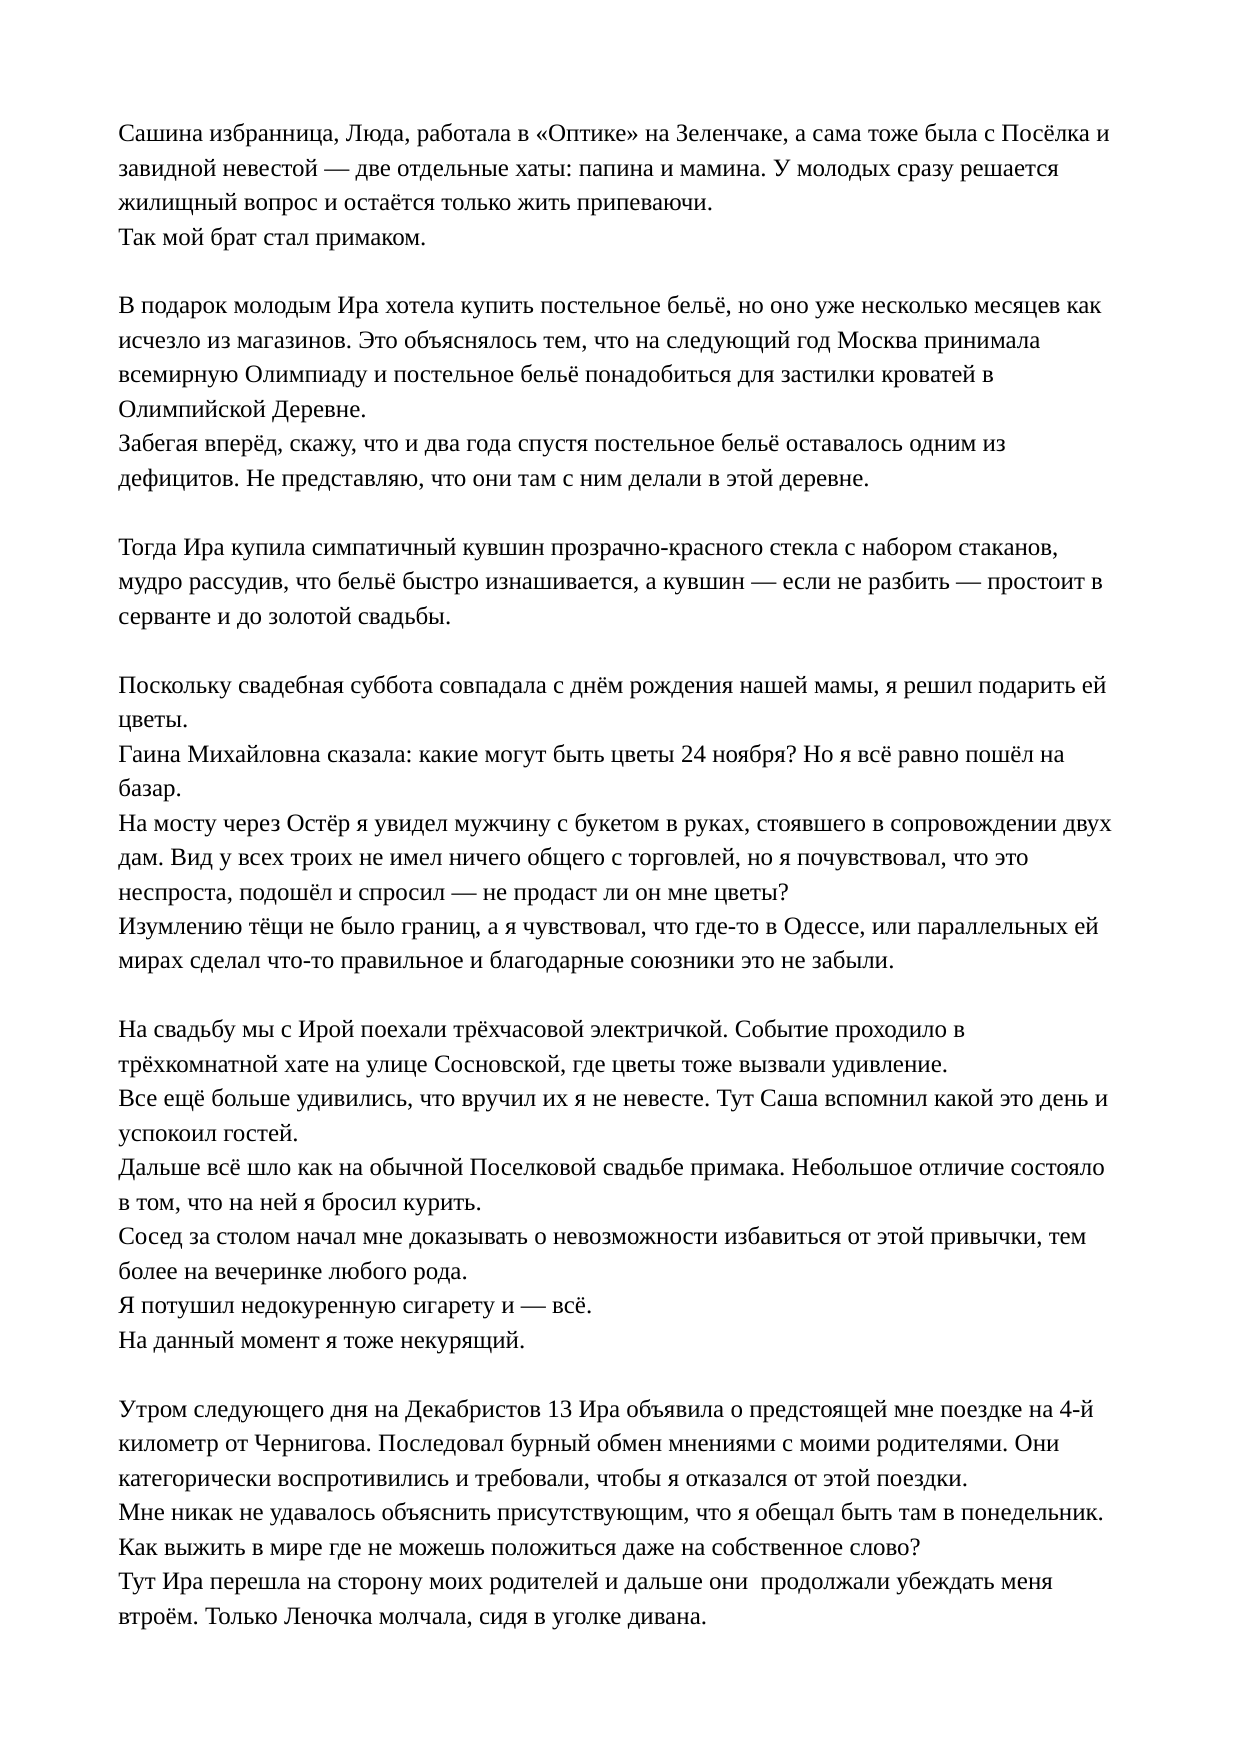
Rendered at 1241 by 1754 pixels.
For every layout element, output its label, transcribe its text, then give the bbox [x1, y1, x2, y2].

text Мне никак не удавалось объяснить присутствующим, что я обещал быть там в понедельник. [118, 1497, 1122, 1526]
text Как выжить в мире где не можешь положиться даже на собственное слово? [118, 1532, 1122, 1561]
text На мосту через Остёр я увидел мужчину с букетом в руках, стоявшего в сопровождении двух дам. Вид у всех троих не имел ничего общего с торговлей, но я почувствовал, что это неспроста, подошёл и спросил — не продаст ли он мне цветы? [118, 808, 1122, 905]
text Забегая вперёд, скажу, что и два года спустя постельное бельё оставалось одним из дефицитов. Не представляю, что они там с ним делали в этой деревне. [118, 428, 1122, 492]
text Изумлению тёщи не было границ, а я чувствовал, что где-то в Одессе, или параллельных ей мирах сделал что-то правильное и благодарные союзники это не забыли. [118, 911, 1122, 974]
text Сосед за столом начал мне доказывать о невозможности избавиться от этой привычки, тем более на вечеринке любого рода. [118, 1221, 1122, 1285]
text На свадьбу мы с Ирой поехали трёхчасовой электричкой. Событие проходило в трёхкомнатной хате на улице Сосновской, где цветы тоже вызвали удивление. [118, 1014, 1122, 1078]
text Все ещё больше удивились, что вручил их я не невесте. Тут Саша вспомнил какой это день и успокоил гостей. [118, 1083, 1122, 1147]
text В подарок молодым Ира хотела купить постельное бельё, но оно уже несколько месяцев как исчезло из магазинов. Это объяснялось тем, что на следующий год Москва принимала всемирную Олимпиаду и постельное бельё понадобиться для застилки кроватей в Олимпийской Деревне. [118, 291, 1122, 423]
text Тут Ира перешла на сторону моих родителей и дальше они продолжали убеждать меня втроём. Только Леночка молчала, сидя в уголке дивана. [118, 1566, 1122, 1629]
text Утром следующего дня на Декабристов 13 Ира объявила о предстоящей мне поездке на 4-й километр от Чернигова. Последовал бурный обмен мнениями с моими родителями. Они категорически воспротивились и требовали, чтобы я отказался от этой поездки. [118, 1394, 1122, 1492]
text Я потушил недокуренную сигарету и — всё. [118, 1290, 1122, 1319]
text Гаина Михайловна сказала: какие могут быть цветы 24 ноября? Но я всё равно пошёл на базар. [118, 739, 1122, 802]
text Так мой брат стал примаком. [118, 222, 1122, 250]
text Поскольку свадебная суббота совпадала с днём рождения нашей мамы, я решил подарить ей цветы. [118, 670, 1122, 733]
text Тогда Ира купила симпатичный кувшин прозрачно-красного стекла с набором стаканов, мудро рассудив, что бельё быстро изнашивается, а кувшин — если не разбить — простоит в серванте и до золотой свадьбы. [118, 532, 1122, 629]
text Дальше всё шло как на обычной Поселковой свадьбе примака. Небольшое отличие состояло в том, что на ней я бросил курить. [118, 1152, 1122, 1216]
text Сашина избранница, Люда, работала в «Оптике» на Зеленчаке, а сама тоже была с Посёлка и завидной невестой — две отдельные хаты: папина и мамина. У молодых сразу решается жилищный вопрос и остаётся только жить припеваючи. [118, 118, 1122, 216]
text На данный момент я тоже некурящий. [118, 1325, 1122, 1354]
